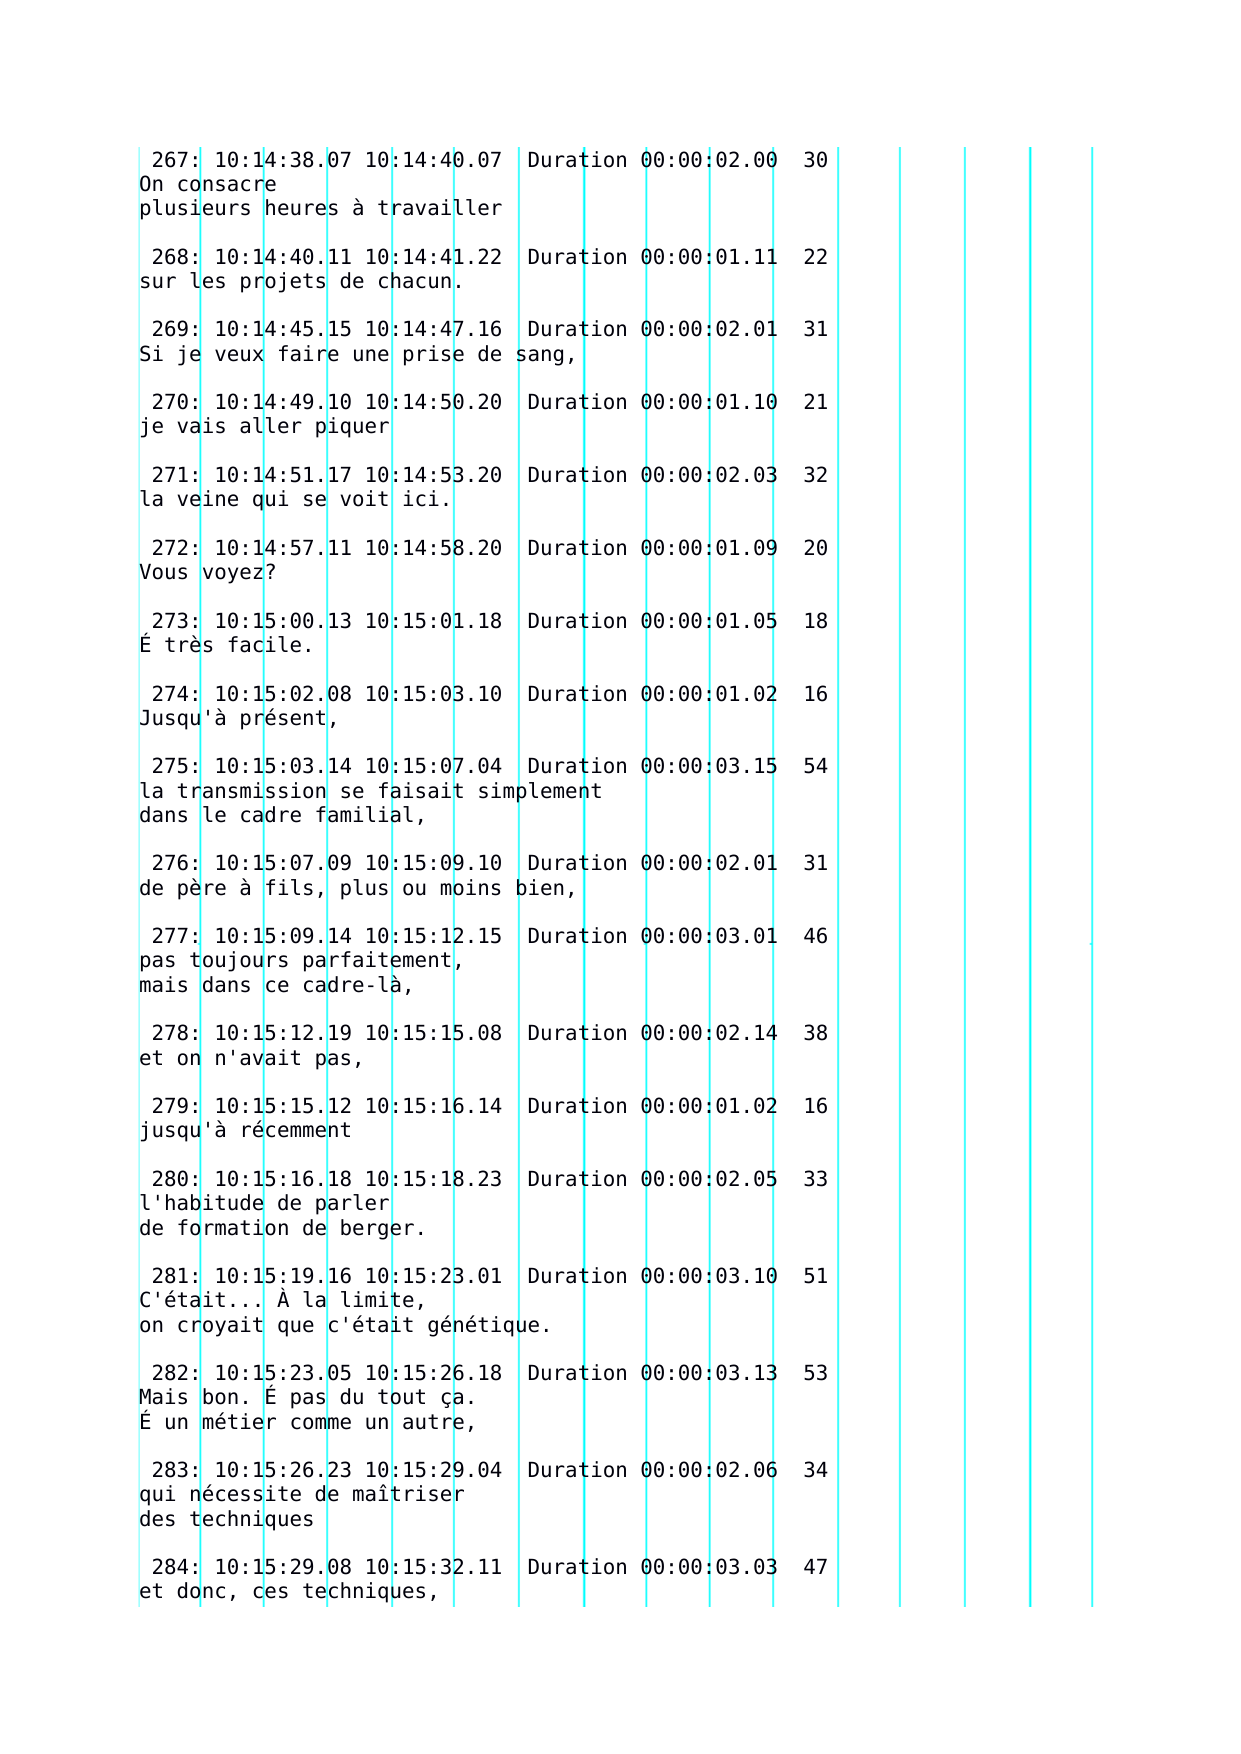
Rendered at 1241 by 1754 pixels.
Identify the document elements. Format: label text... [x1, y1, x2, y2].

text 269: 10:14:45.15 10:14:47.16 Duration 00:00:02.01 31 [139, 317, 1101, 342]
text On consacre [139, 172, 1101, 196]
text je vais aller piquer [139, 414, 1101, 439]
text C'était... À la limite, [139, 1288, 1101, 1313]
text jusqu'à récemment [139, 1118, 1101, 1143]
text de père à fils, plus ou moins bien, [139, 876, 1101, 900]
text 271: 10:14:51.17 10:14:53.20 Duration 00:00:02.03 32 [139, 463, 1101, 487]
picture [138, 147, 1102, 1607]
text l'habitude de parler [139, 1191, 1101, 1216]
text mais dans ce cadre-là, [139, 973, 1101, 997]
text 283: 10:15:26.23 10:15:29.04 Duration 00:00:02.06 34 [139, 1458, 1101, 1482]
text plusieurs heures à travailler [139, 196, 1101, 220]
text 273: 10:15:00.13 10:15:01.18 Duration 00:00:01.05 18 [139, 609, 1101, 633]
text qui nécessite de maîtriser [139, 1482, 1101, 1507]
text 268: 10:14:40.11 10:14:41.22 Duration 00:00:01.11 22 [139, 245, 1101, 269]
text 275: 10:15:03.14 10:15:07.04 Duration 00:00:03.15 54 [139, 754, 1101, 779]
text É très facile. [139, 633, 1101, 657]
text Jusqu'à présent, [139, 706, 1101, 730]
text 277: 10:15:09.14 10:15:12.15 Duration 00:00:03.01 46 [139, 924, 1101, 948]
text 270: 10:14:49.10 10:14:50.20 Duration 00:00:01.10 21 [139, 390, 1101, 414]
text 281: 10:15:19.16 10:15:23.01 Duration 00:00:03.10 51 [139, 1264, 1101, 1288]
text 278: 10:15:12.19 10:15:15.08 Duration 00:00:02.14 38 [139, 1021, 1101, 1046]
text 267: 10:14:38.07 10:14:40.07 Duration 00:00:02.00 30 [139, 148, 1101, 172]
text on croyait que c'était génétique. [139, 1313, 1101, 1337]
text et donc, ces techniques, [139, 1579, 1101, 1604]
text Si je veux faire une prise de sang, [139, 342, 1101, 366]
text 280: 10:15:16.18 10:15:18.23 Duration 00:00:02.05 33 [139, 1167, 1101, 1191]
text des techniques [139, 1507, 1101, 1531]
text la transmission se faisait simplement [139, 779, 1101, 803]
text Vous voyez? [139, 560, 1101, 584]
text 282: 10:15:23.05 10:15:26.18 Duration 00:00:03.13 53 [139, 1361, 1101, 1385]
text la veine qui se voit ici. [139, 487, 1101, 512]
text 276: 10:15:07.09 10:15:09.10 Duration 00:00:02.01 31 [139, 851, 1101, 876]
text dans le cadre familial, [139, 803, 1101, 827]
text 274: 10:15:02.08 10:15:03.10 Duration 00:00:01.02 16 [139, 682, 1101, 706]
text 272: 10:14:57.11 10:14:58.20 Duration 00:00:01.09 20 [139, 536, 1101, 560]
text É un métier comme un autre, [139, 1410, 1101, 1434]
text sur les projets de chacun. [139, 269, 1101, 293]
text pas toujours parfaitement, [139, 948, 1101, 973]
text de formation de berger. [139, 1216, 1101, 1240]
text Mais bon. É pas du tout ça. [139, 1385, 1101, 1410]
text 279: 10:15:15.12 10:15:16.14 Duration 00:00:01.02 16 [139, 1094, 1101, 1118]
text 284: 10:15:29.08 10:15:32.11 Duration 00:00:03.03 47 [139, 1555, 1101, 1579]
text et on n'avait pas, [139, 1046, 1101, 1070]
